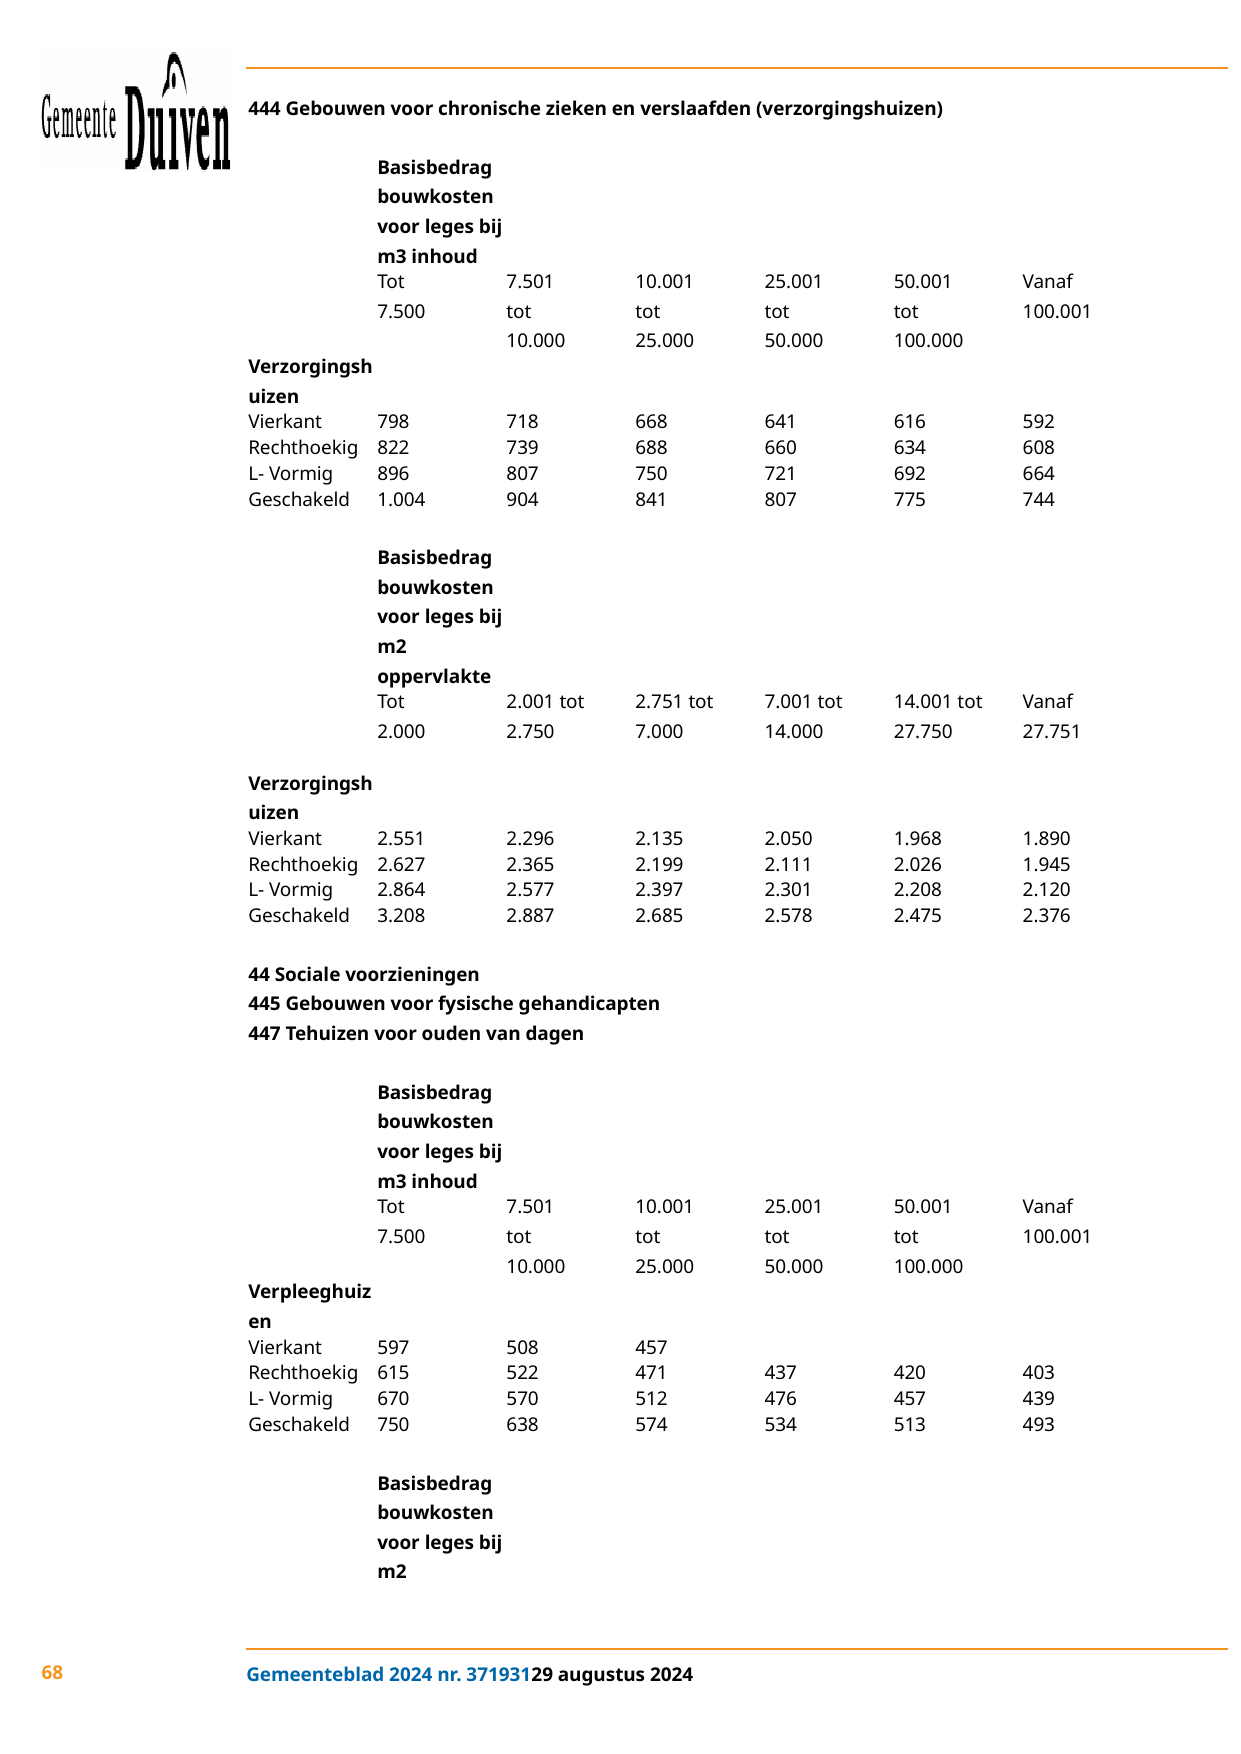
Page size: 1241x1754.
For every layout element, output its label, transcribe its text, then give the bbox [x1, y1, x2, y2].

table_cell 512 [635, 1385, 764, 1411]
table_cell 688 [635, 435, 764, 460]
table_cell Vanaf 27.751 [1023, 689, 1152, 744]
table_cell 2.578 [764, 902, 893, 928]
table_cell [764, 770, 893, 825]
table_cell 807 [506, 460, 635, 486]
table_cell Tot 7.500 [377, 1194, 506, 1278]
table_cell 522 [506, 1360, 635, 1385]
text 445 Gebouwen voor fysische gehandicapten [248, 990, 1152, 1016]
table_header [248, 1079, 377, 1194]
table_cell 1.945 [1023, 851, 1152, 876]
table_cell 668 [635, 409, 764, 434]
text 444 Gebouwen voor chronische zieken en verslaafden (verzorgingshuizen) [248, 95, 1152, 121]
table_cell 2.376 [1023, 902, 1152, 928]
table_cell 439 [1023, 1385, 1152, 1411]
table_cell L- Vormig [248, 876, 377, 902]
table_header [248, 1470, 377, 1584]
table_cell 807 [764, 486, 893, 512]
table_cell 50.001 tot 100.000 [894, 269, 1022, 353]
table_cell [1023, 1334, 1152, 1359]
table_cell [894, 354, 1022, 409]
text 44 Sociale voorzieningen [248, 961, 1152, 986]
table_cell 664 [1023, 460, 1152, 486]
table_cell Rechthoekig [248, 1360, 377, 1385]
table_cell 739 [506, 435, 635, 460]
table_cell 750 [635, 460, 764, 486]
table_cell [506, 354, 635, 409]
table_cell [894, 770, 1022, 825]
table_cell [377, 1279, 506, 1334]
table_cell Vanaf 100.001 [1023, 269, 1152, 353]
table_header Basisbedrag bouwkosten voor leges bij m2 oppervlakte [377, 545, 506, 689]
table_cell [1023, 1279, 1152, 1334]
table_cell 2.199 [635, 851, 764, 876]
table_cell 2.577 [506, 876, 635, 902]
table_cell 7.501 tot 10.000 [506, 1194, 635, 1278]
table_cell 2.627 [377, 851, 506, 876]
table_cell 14.001 tot 27.750 [894, 689, 1022, 744]
table_cell 2.111 [764, 851, 893, 876]
table_cell Rechthoekig [248, 435, 377, 460]
table_cell 508 [506, 1334, 635, 1359]
table_cell 7.001 tot 14.000 [764, 689, 893, 744]
table_cell 25.001 tot 50.000 [764, 1194, 893, 1278]
picture [41, 47, 231, 172]
table_cell 841 [635, 486, 764, 512]
table_cell L- Vormig [248, 460, 377, 486]
table_cell 420 [894, 1360, 1022, 1385]
table_cell [248, 744, 377, 770]
table_cell 660 [764, 435, 893, 460]
table_cell 7.501 tot 10.000 [506, 269, 635, 353]
table_cell 2.864 [377, 876, 506, 902]
table_cell 513 [894, 1411, 1022, 1437]
table_cell [1023, 354, 1152, 409]
table_cell 744 [1023, 486, 1152, 512]
table_cell [635, 1279, 764, 1334]
text 447 Tehuizen voor ouden van dagen [248, 1020, 1152, 1046]
table_cell [506, 1279, 635, 1334]
table_cell [894, 1279, 1022, 1334]
table_cell 570 [506, 1385, 635, 1411]
table_cell [377, 770, 506, 825]
table_cell 592 [1023, 409, 1152, 434]
table_cell Tot 7.500 [377, 269, 506, 353]
table_cell 50.001 tot 100.000 [894, 1194, 1022, 1278]
table_cell Rechthoekig [248, 851, 377, 876]
table_cell 615 [377, 1360, 506, 1385]
table_cell [635, 354, 764, 409]
table_cell Geschakeld [248, 902, 377, 928]
table_cell 608 [1023, 435, 1152, 460]
table_cell 25.001 tot 50.000 [764, 269, 893, 353]
table_cell Tot 2.000 [377, 689, 506, 744]
table_cell Geschakeld [248, 1411, 377, 1437]
table_cell 634 [894, 435, 1022, 460]
table_cell [248, 269, 377, 353]
table_cell 798 [377, 409, 506, 434]
table_cell [506, 770, 635, 825]
table_cell 750 [377, 1411, 506, 1437]
table_cell 641 [764, 409, 893, 434]
table_cell 493 [1023, 1411, 1152, 1437]
table_cell 1.004 [377, 486, 506, 512]
table_cell 2.365 [506, 851, 635, 876]
table_cell 10.001 tot 25.000 [635, 269, 764, 353]
table_cell 616 [894, 409, 1022, 434]
table_cell [764, 1279, 893, 1334]
table_cell [377, 354, 506, 409]
table_header [248, 154, 377, 268]
table_cell 896 [377, 460, 506, 486]
table_cell L- Vormig [248, 1385, 377, 1411]
table_cell 2.475 [894, 902, 1022, 928]
table_cell 721 [764, 460, 893, 486]
table_cell Vierkant [248, 1334, 377, 1359]
table_cell 2.001 tot 2.750 [506, 689, 635, 744]
table_header Basisbedrag bouwkosten voor leges bij m3 inhoud [377, 154, 506, 268]
table_cell 476 [764, 1385, 893, 1411]
table_header Basisbedrag bouwkosten voor leges bij m3 inhoud [377, 1079, 506, 1194]
table_cell 2.135 [635, 825, 764, 851]
table_cell 574 [635, 1411, 764, 1437]
table_cell Verpleeghuizen [248, 1279, 377, 1334]
table_cell 775 [894, 486, 1022, 512]
table_cell 597 [377, 1334, 506, 1359]
table_cell [248, 689, 377, 744]
table_header [248, 545, 377, 689]
table_cell Verzorgingshuizen [248, 770, 377, 825]
table_cell 2.208 [894, 876, 1022, 902]
table_cell 10.001 tot 25.000 [635, 1194, 764, 1278]
table_cell Vierkant [248, 825, 377, 851]
table_cell [764, 1334, 893, 1359]
table_cell 534 [764, 1411, 893, 1437]
table_cell 2.050 [764, 825, 893, 851]
table_cell [1023, 770, 1152, 825]
table_cell 2.120 [1023, 876, 1152, 902]
table_cell 822 [377, 435, 506, 460]
table_cell 1.890 [1023, 825, 1152, 851]
table_cell 638 [506, 1411, 635, 1437]
table_cell 718 [506, 409, 635, 434]
table_cell 403 [1023, 1360, 1152, 1385]
table_cell Verzorgingshuizen [248, 354, 377, 409]
table_cell 2.685 [635, 902, 764, 928]
table_cell 2.301 [764, 876, 893, 902]
table_cell [248, 1194, 377, 1278]
table_cell 3.208 [377, 902, 506, 928]
table_cell 2.887 [506, 902, 635, 928]
table_cell 2.026 [894, 851, 1022, 876]
table_cell [635, 770, 764, 825]
table_cell 437 [764, 1360, 893, 1385]
table_cell 2.751 tot 7.000 [635, 689, 764, 744]
table_cell 471 [635, 1360, 764, 1385]
table_cell 670 [377, 1385, 506, 1411]
table_cell [764, 354, 893, 409]
table_cell 904 [506, 486, 635, 512]
table_header Basisbedrag bouwkosten voor leges bij m2 [377, 1470, 506, 1584]
table_cell 2.551 [377, 825, 506, 851]
table_cell 1.968 [894, 825, 1022, 851]
table_cell Vanaf 100.001 [1023, 1194, 1152, 1278]
table_cell [894, 1334, 1022, 1359]
table_cell 692 [894, 460, 1022, 486]
table_cell 457 [635, 1334, 764, 1359]
table_cell Vierkant [248, 409, 377, 434]
table_cell 2.296 [506, 825, 635, 851]
table_cell Geschakeld [248, 486, 377, 512]
table_cell 457 [894, 1385, 1022, 1411]
table_cell 2.397 [635, 876, 764, 902]
